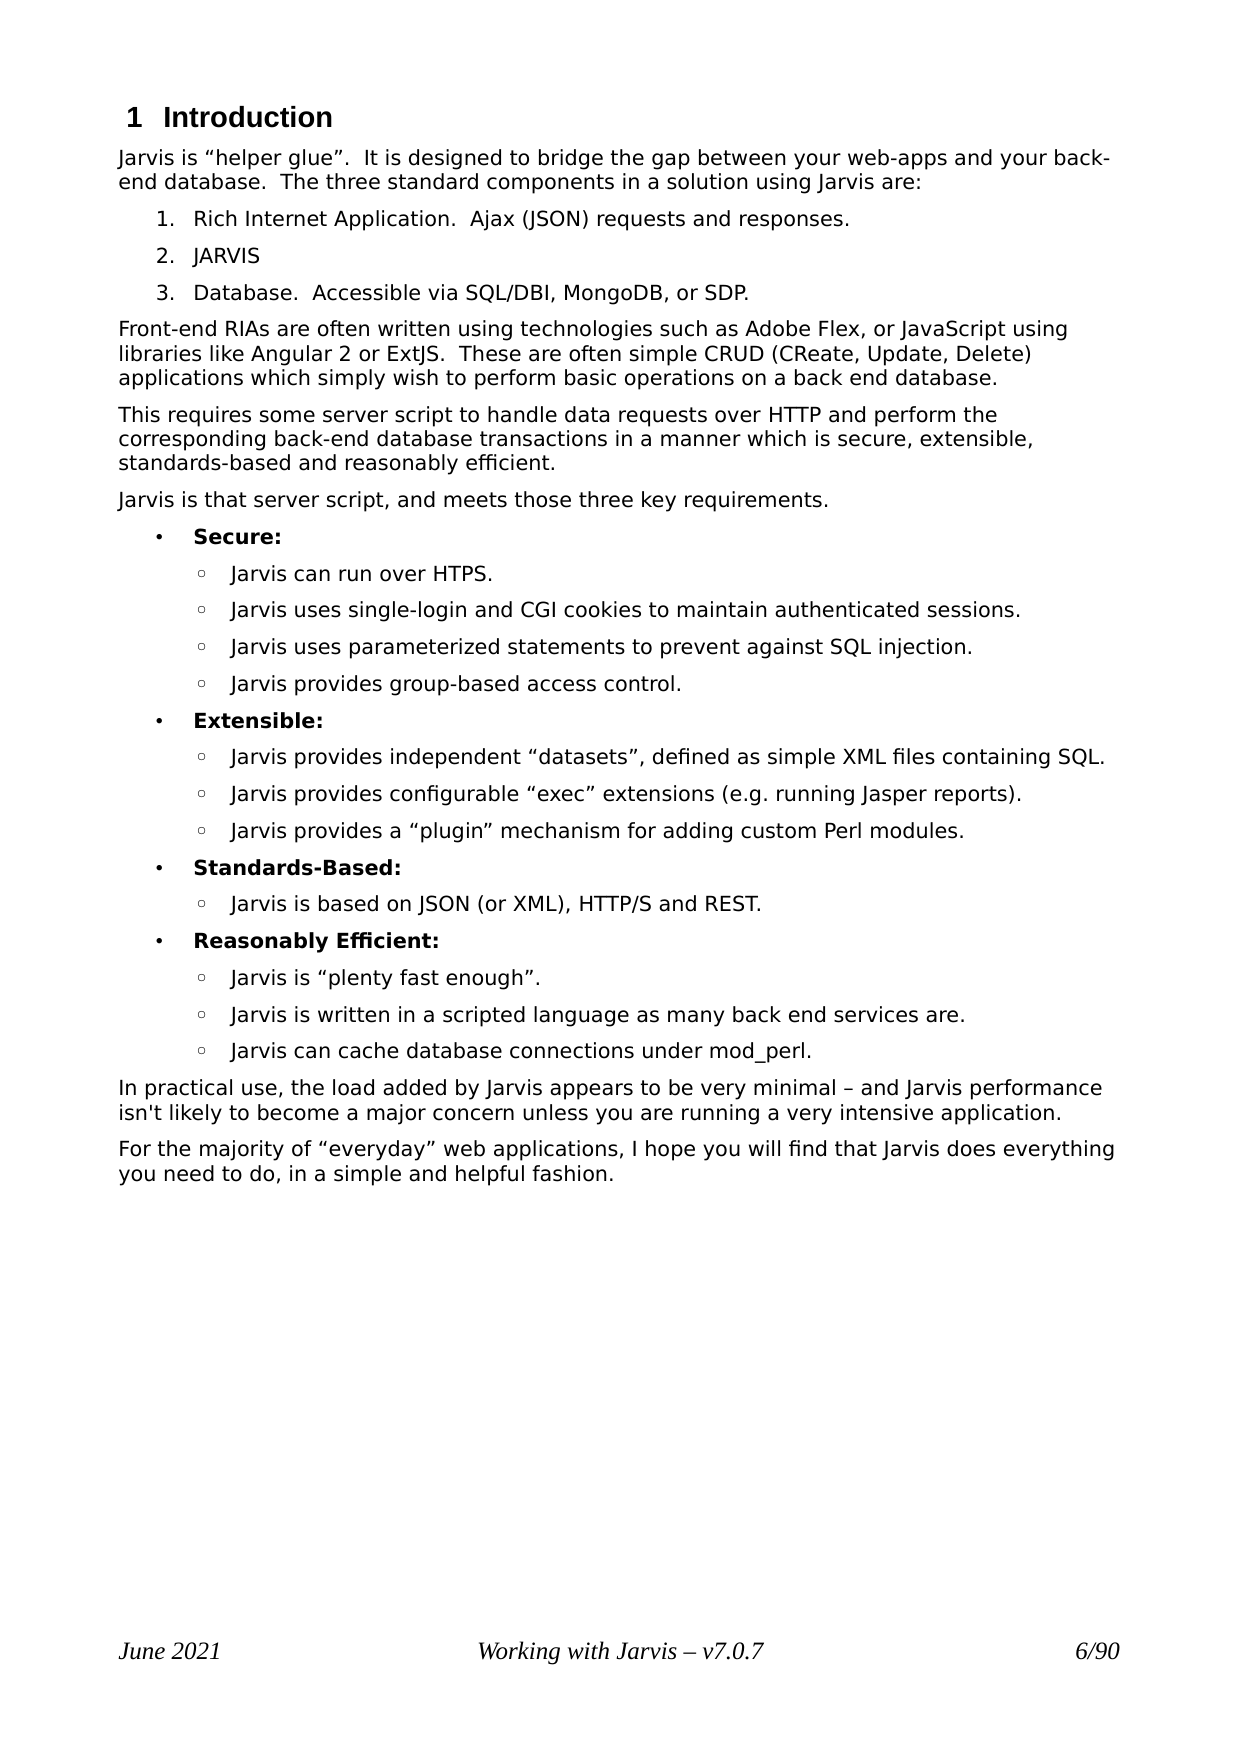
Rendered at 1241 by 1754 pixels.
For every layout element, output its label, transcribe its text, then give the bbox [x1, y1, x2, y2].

text For the majority of “everyday” web applications, I hope you will find that Jarvis does everything you need to do, in a simple and helpful fashion. [118, 1137, 1122, 1186]
list Standards-Based: [156, 856, 1122, 880]
list Jarvis provides group-based access control. [193, 672, 1122, 696]
subtitle Introduction [118, 100, 1122, 133]
list Jarvis provides independent “datasets”, defined as simple XML files containing SQL. [193, 745, 1122, 770]
list JARVIS [156, 244, 1122, 268]
list Extensible: [156, 709, 1122, 733]
list Jarvis is written in a scripted language as many back end services are. [193, 1003, 1122, 1027]
text In practical use, the load added by Jarvis appears to be very minimal – and Jarvis performance isn't likely to become a major concern unless you are running a very intensive application. [118, 1076, 1122, 1125]
list Secure: [156, 525, 1122, 549]
list Jarvis uses parameterized statements to prevent against SQL injection. [193, 635, 1122, 659]
list Rich Internet Application. Ajax (JSON) requests and responses. [156, 207, 1122, 231]
list Jarvis is “plenty fast enough”. [193, 966, 1122, 990]
text This requires some server script to handle data requests over HTTP and perform the corresponding back-end database transactions in a manner which is secure, extensible, standards-based and reasonably efficient. [118, 403, 1122, 476]
text Jarvis is “helper glue”. It is designed to bridge the gap between your web-apps and your back-end database. The three standard components in a solution using Jarvis are: [118, 146, 1122, 194]
text Front-end RIAs are often written using technologies such as Adobe Flex, or JavaScript using libraries like Angular 2 or ExtJS. These are often simple CRUD (CReate, Update, Delete) applications which simply wish to perform basic operations on a back end database. [118, 317, 1122, 390]
list Jarvis is based on JSON (or XML), HTTP/S and REST. [193, 892, 1122, 917]
list Jarvis can run over HTPS. [193, 562, 1122, 586]
list Jarvis uses single-login and CGI cookies to maintain authenticated sessions. [193, 598, 1122, 623]
list Database. Accessible via SQL/DBI, MongoDB, or SDP. [156, 281, 1122, 305]
text Jarvis is that server script, and meets those three key requirements. [118, 488, 1122, 512]
list Jarvis provides configurable “exec” extensions (e.g. running Jasper reports). [193, 782, 1122, 806]
list Jarvis provides a “plugin” mechanism for adding custom Perl modules. [193, 819, 1122, 843]
list Jarvis can cache database connections under mod_perl. [193, 1039, 1122, 1064]
list Reasonably Efficient: [156, 929, 1122, 953]
